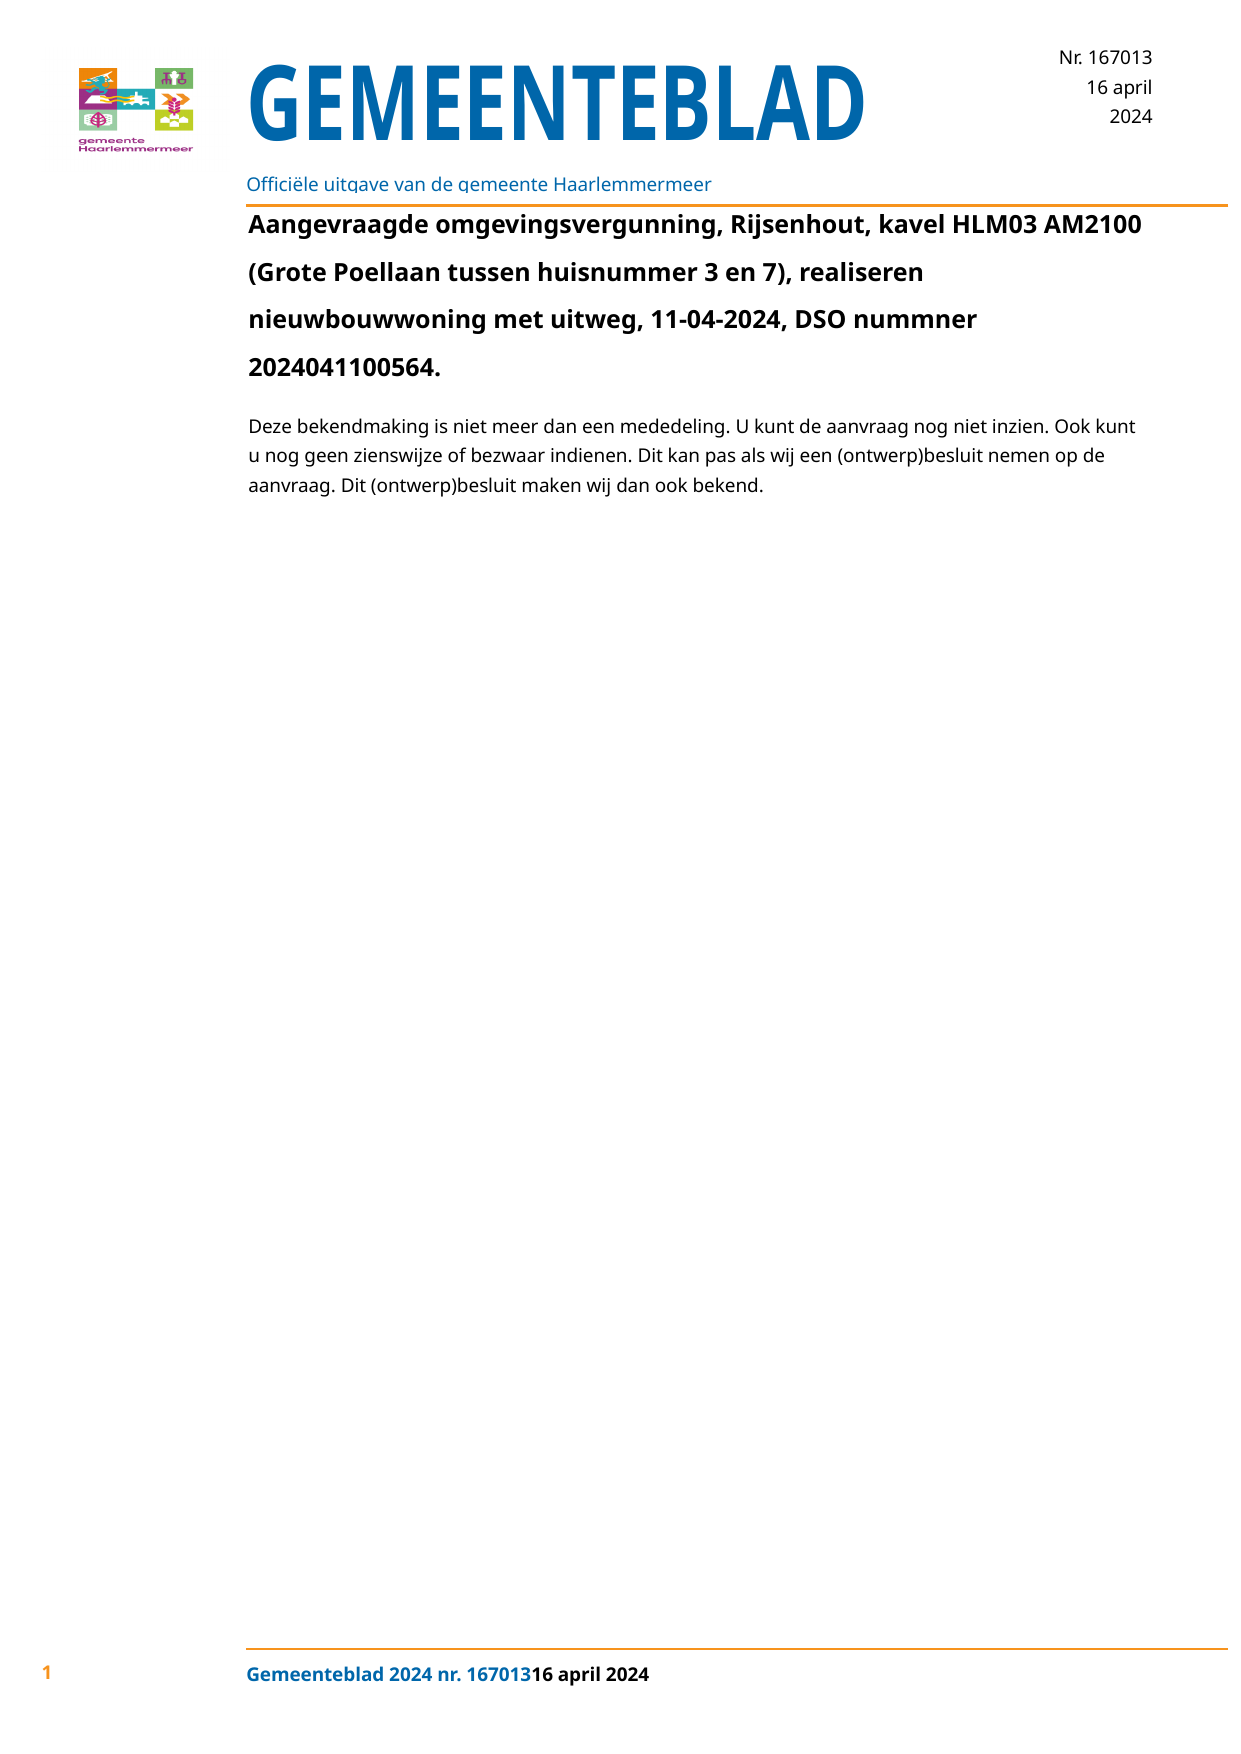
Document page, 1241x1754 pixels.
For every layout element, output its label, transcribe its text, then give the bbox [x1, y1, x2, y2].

picture [41, 47, 231, 172]
text Deze bekendmaking is niet meer dan een mededeling. U kunt de aanvraag nog niet inzien. Ook kunt u nog geen zienswijze of bezwaar indienen. Dit kan pas als wij een (ontwerp)besluit nemen op de aanvraag. Dit (ontwerp)besluit maken wij dan ook bekend. [248, 413, 1152, 498]
text Aangevraagde omgevingsvergunning, Rijsenhout, kavel HLM03 AM2100 (Grote Poellaan tussen huisnummer 3 en 7), realiseren nieuwbouwwoning met uitweg, 11-04-2024, DSO nummner 2024041100564. [248, 207, 1152, 384]
